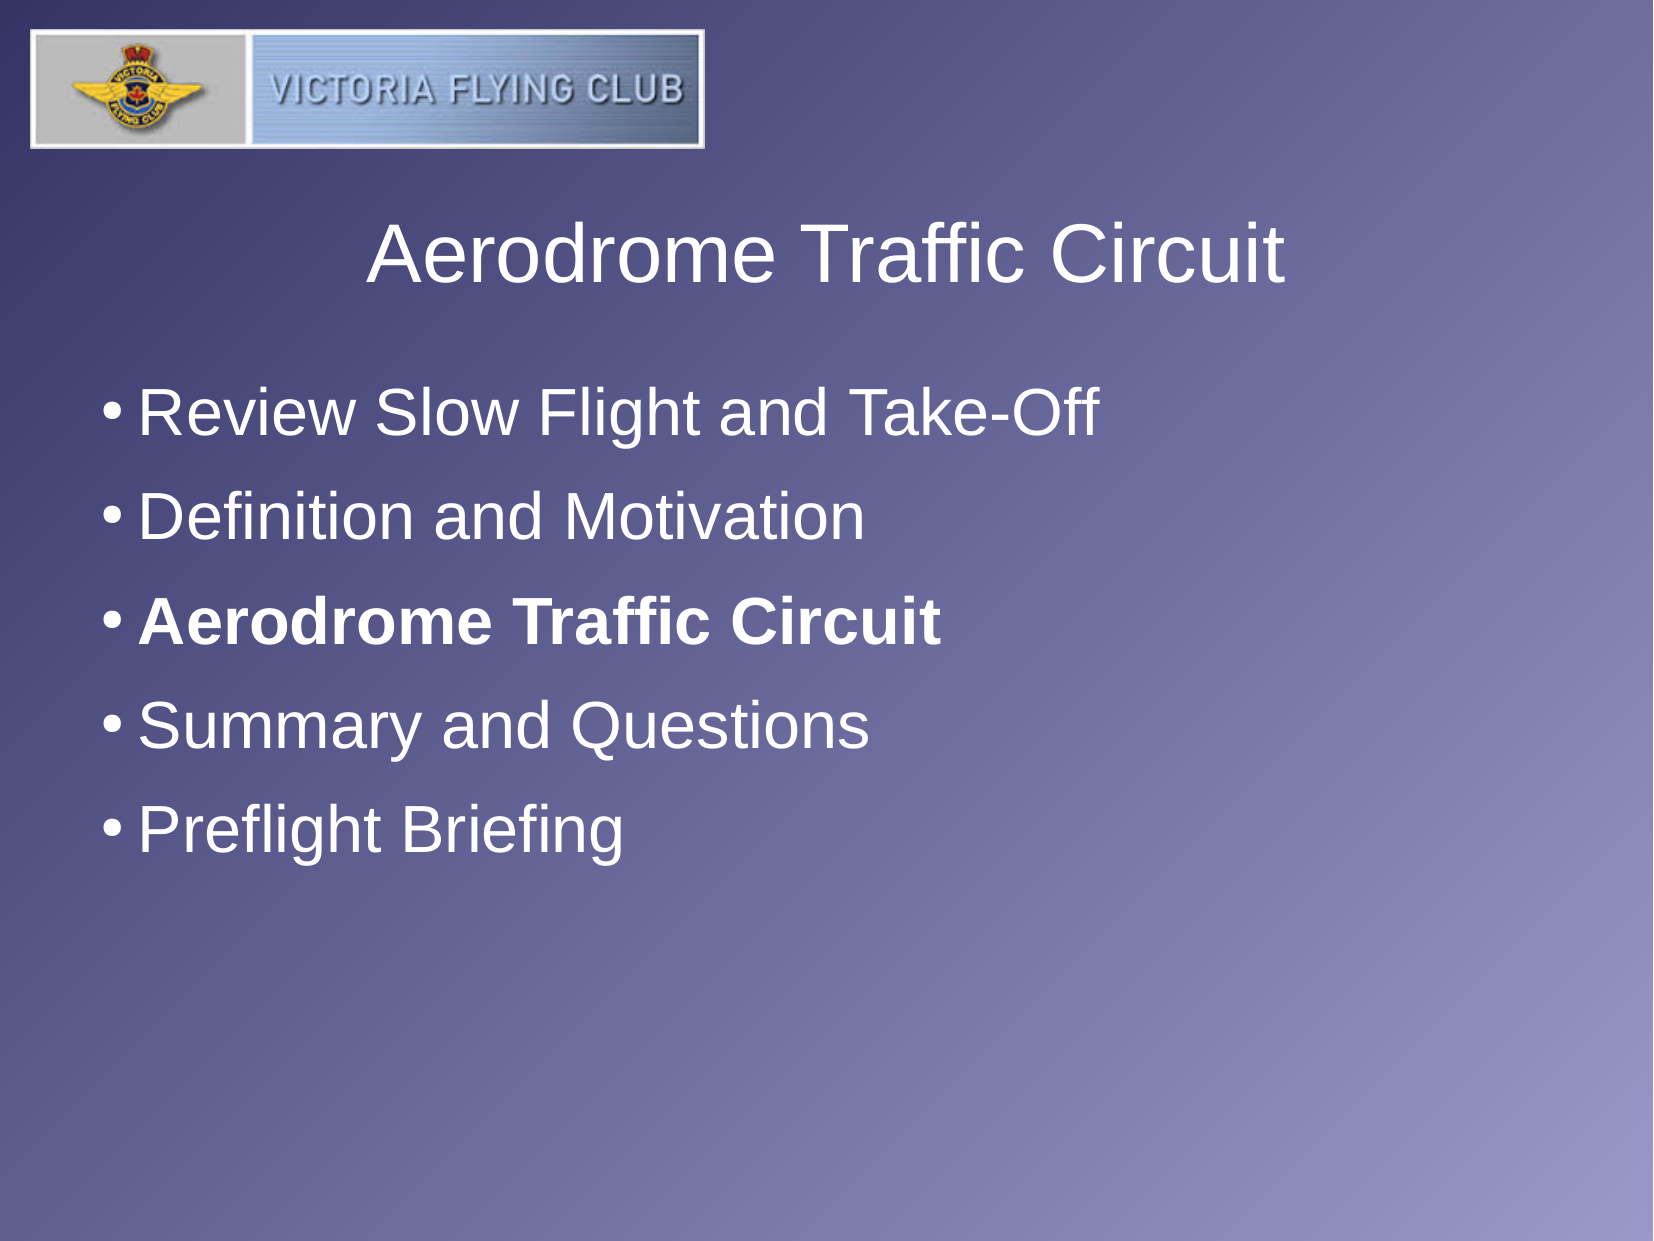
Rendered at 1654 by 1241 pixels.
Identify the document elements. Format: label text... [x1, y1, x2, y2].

title Aerodrome Traffic Circuit [82, 150, 1571, 358]
picture [30, 29, 705, 149]
list Review Slow Flight and Take-Off Definition and Motivation Aerodrome Traffic Circuit Summary and Questions Preflight Briefing [82, 375, 1571, 1095]
